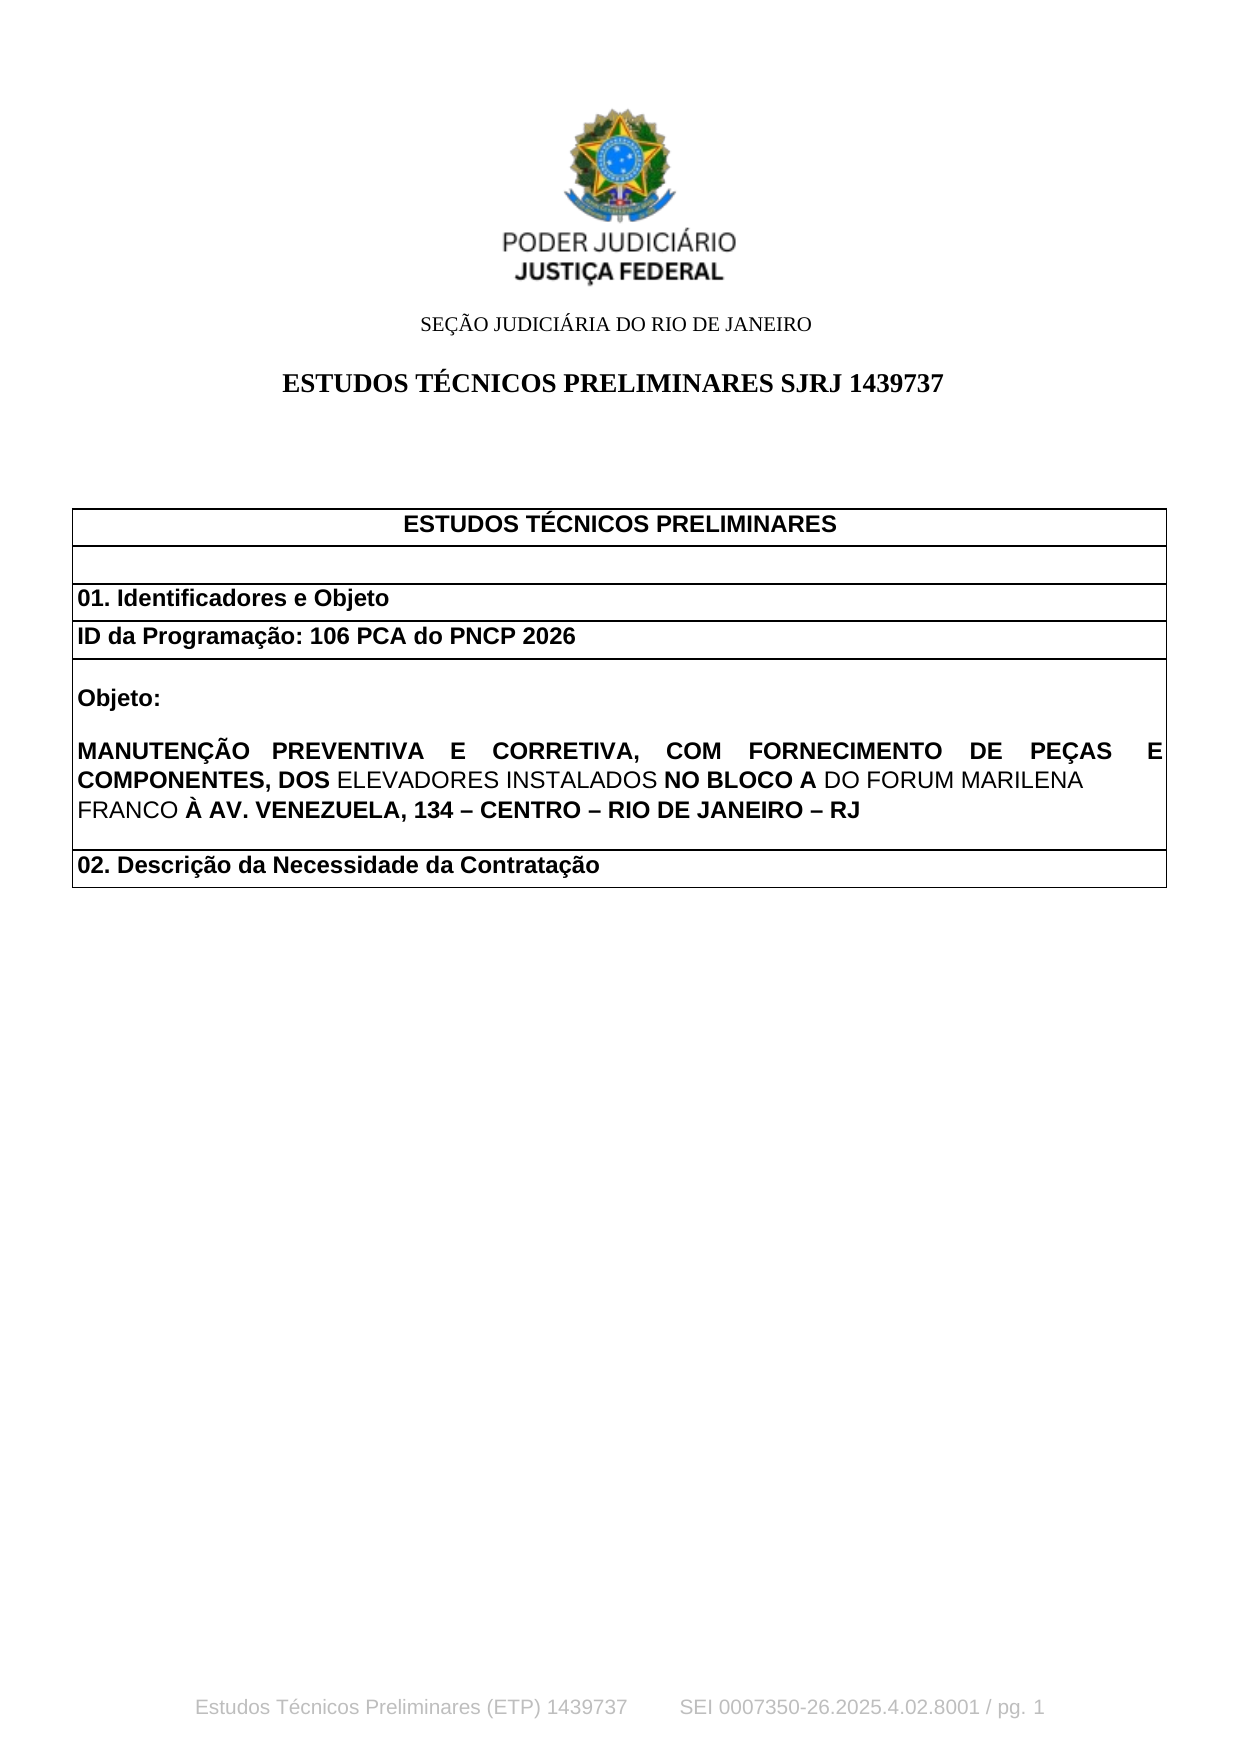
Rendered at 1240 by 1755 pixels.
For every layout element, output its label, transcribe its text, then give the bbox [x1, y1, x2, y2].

table_cell Objeto: MANUTENÇÃO PREVENTIVA E CORRETIVA, COM FORNECIMENTO DE PEÇAS E COMPONENTES, DOS ELEVADORES INSTALADOS NO BLOCO A DO FORUM MARILENA FRANCO À AV. VENEZUELA, 134 – CENTRO – RIO DE JANEIRO – RJ [73, 660, 1166, 849]
subtitle ESTUDOS TÉCNICOS PRELIMINARES SJRJ 1439737 [282, 367, 1167, 398]
table_cell ID da Programação: 106 PCA do PNCP 2026 [73, 622, 1166, 658]
table_cell 02. Descrição da Necessidade da Contratação [73, 851, 1166, 887]
table_cell [73, 547, 1166, 583]
text SEÇÃO JUDICIÁRIA DO RIO DE JANEIRO [420, 312, 1167, 336]
table_cell 01. Identificadores e Objeto [73, 585, 1166, 620]
table_header ESTUDOS TÉCNICOS PRELIMINARES [73, 510, 1166, 545]
